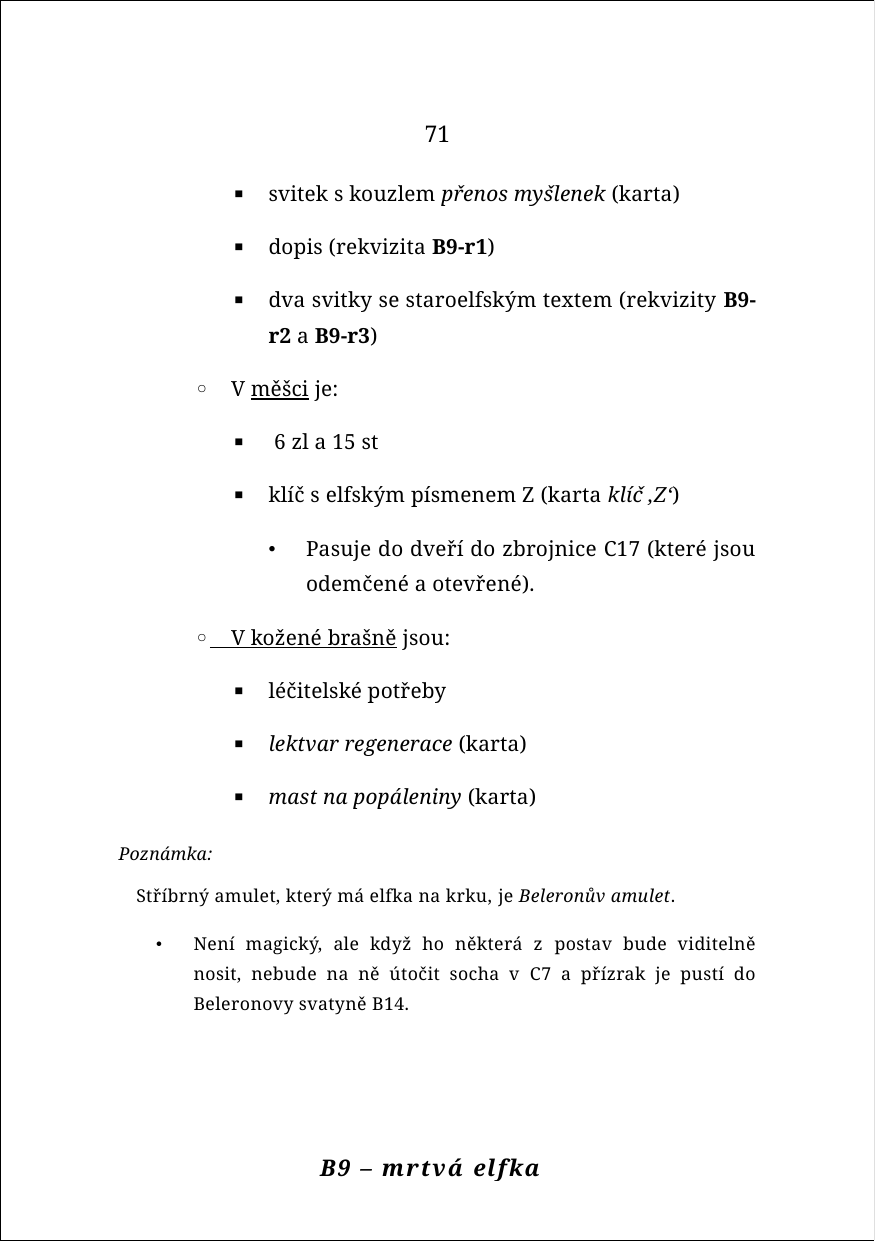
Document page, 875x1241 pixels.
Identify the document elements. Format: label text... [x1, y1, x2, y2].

list Pasuje do dveří do zbrojnice C17 (které jsou odemčené a⁠ otevřené). [268, 534, 756, 598]
list 6 zl a⁠ 15 st [231, 427, 756, 456]
list V⁠ kožené brašně jsou: [193, 623, 756, 651]
list dopis (rekvizita B9-r1) [231, 232, 756, 261]
list Není magický, ale když ho některá z⁠ postav bude viditelně nosit, nebude na ně útočit socha v⁠ C7 a⁠ přízrak je pustí do Beleronovy svatyně B14. [156, 931, 756, 1016]
list dva svitky se staroelfským textem (rekvizity B9-r2 a⁠ B9-r3) [231, 285, 756, 349]
text Stříbrný amulet, který má elfka na krku, je Beleronův amulet. [136, 883, 756, 908]
list svitek s⁠ kouzlem přenos myšlenek (karta) [231, 179, 756, 207]
list léčitelské potřeby [231, 676, 756, 704]
list lektvar regenerace (karta) [231, 729, 756, 757]
list V⁠ měšci je: [193, 374, 756, 403]
text Poznámka: [118, 841, 756, 866]
list klíč s⁠ elfským písmenem Z⁠ (karta klíč ‚Z‘) [231, 481, 756, 509]
list mast na popáleniny (karta) [231, 782, 756, 811]
